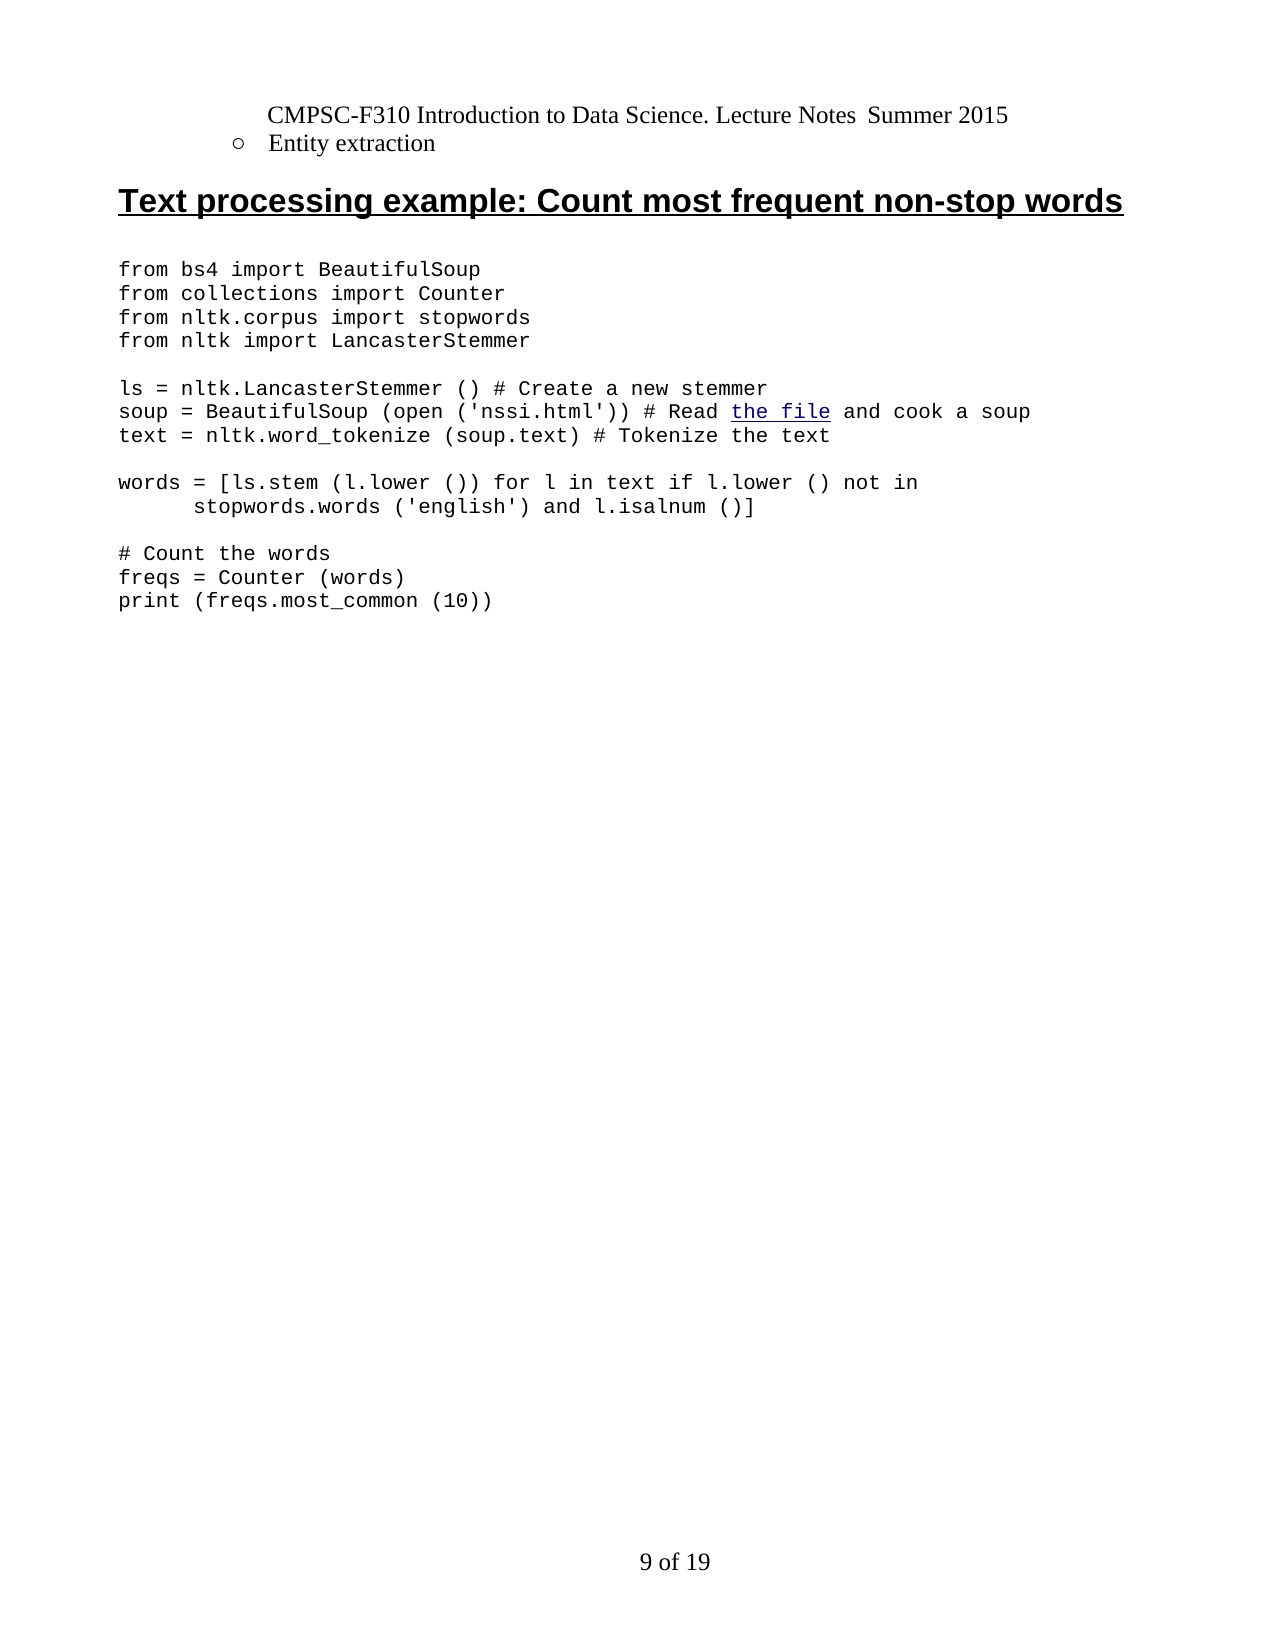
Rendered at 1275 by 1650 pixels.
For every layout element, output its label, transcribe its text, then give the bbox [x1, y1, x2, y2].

text # Count the words [118, 543, 1157, 567]
subtitle Text processing example: Count most frequent non-stop words [118, 182, 1157, 219]
text freqs = Counter (words) [118, 567, 1157, 590]
text from nltk import LancasterStemmer [118, 330, 1157, 354]
text from collections import Counter [118, 283, 1157, 307]
text soup = BeautifulSoup (open ('nssi.html')) # Read the file and cook a soup [118, 401, 1157, 425]
list Entity extraction [231, 129, 1157, 157]
text stopwords.words ('english') and l.isalnum ()] [118, 496, 1157, 519]
text text = nltk.word_tokenize (soup.text) # Tokenize the text [118, 425, 1157, 448]
text ls = nltk.LancasterStemmer () # Create a new stemmer [118, 378, 1157, 401]
text from bs4 import BeautifulSoup [118, 259, 1157, 283]
text words = [ls.stem (l.lower ()) for l in text if l.lower () not in [118, 472, 1157, 496]
text from nltk.corpus import stopwords [118, 307, 1157, 330]
text print (freqs.most_common (10)) [118, 590, 1157, 614]
